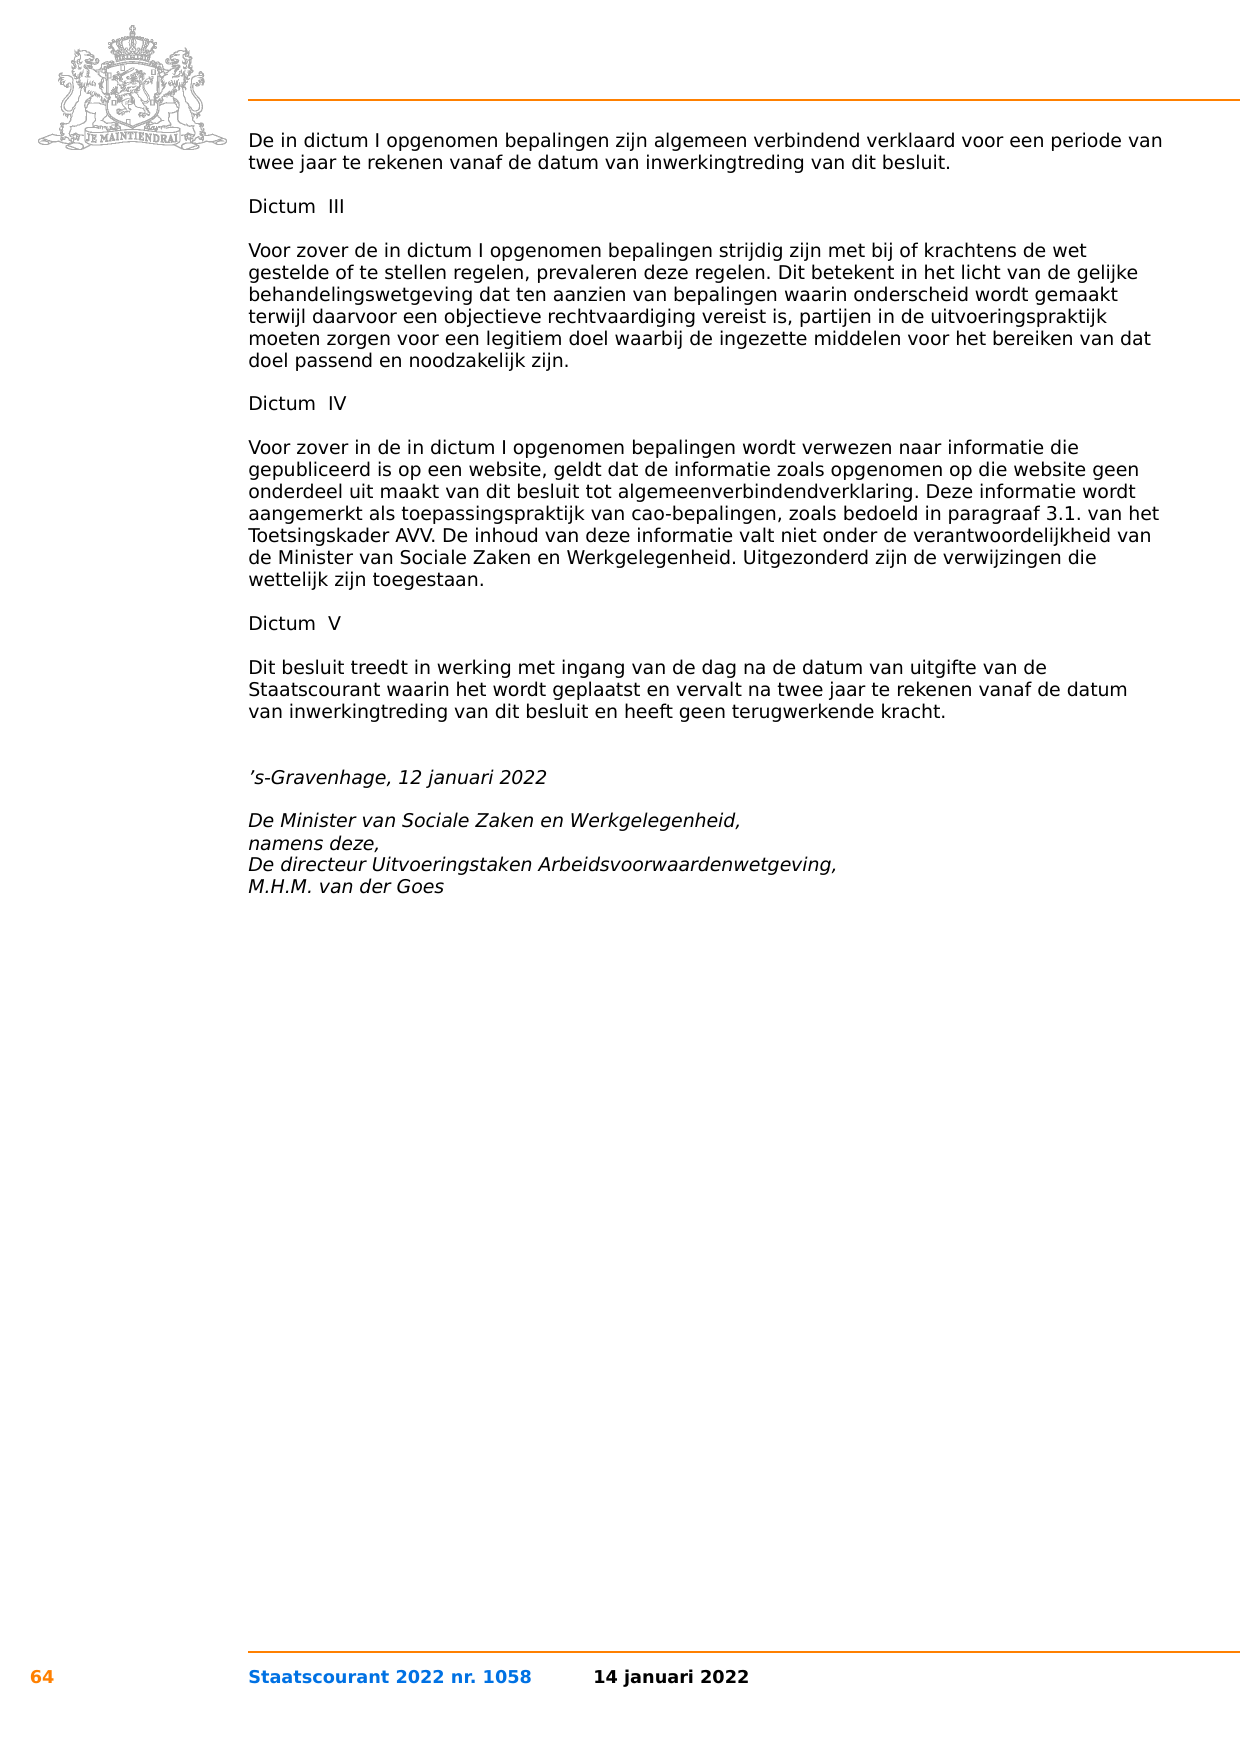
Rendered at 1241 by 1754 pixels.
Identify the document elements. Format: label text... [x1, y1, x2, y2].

text De in dictum I opgenomen bepalingen zijn algemeen verbindend verklaard voor een periode van twee jaar te rekenen vanaf de datum van inwerkingtreding van dit besluit. [248, 130, 1163, 174]
text Voor zover de in dictum I opgenomen bepalingen strijdig zijn met bij of krachtens de wet gestelde of te stellen regelen, prevaleren deze regelen. Dit betekent in het licht van de gelijke behandelingswetgeving dat ten aanzien van bepalingen waarin onderscheid wordt gemaakt terwijl daarvoor een objectieve rechtvaardiging vereist is, partijen in de uitvoeringspraktijk moeten zorgen voor een legitiem doel waarbij de ingezette middelen voor het bereiken van dat doel passend en noodzakelijk zijn. [248, 239, 1163, 371]
picture [38, 25, 227, 150]
text Dictum III [248, 196, 1163, 218]
text ’s-Gravenhage, 12 januari 2022 [248, 767, 1163, 788]
text De Minister van Sociale Zaken en Werkgelegenheid, namens deze, De directeur Uitvoeringstaken Arbeidsvoorwaardenwetgeving, M.H.M. van der Goes [248, 810, 1163, 898]
text Dictum IV [248, 393, 1163, 415]
text Dit besluit treedt in werking met ingang van de dag na de datum van uitgifte van de Staatscourant waarin het wordt geplaatst en vervalt na twee jaar te rekenen vanaf de datum van inwerkingtreding van dit besluit en heeft geen terugwerkende kracht. [248, 657, 1163, 723]
text Dictum V [248, 613, 1163, 635]
text Voor zover in de in dictum I opgenomen bepalingen wordt verwezen naar informatie die gepubliceerd is op een website, geldt dat de informatie zoals opgenomen op die website geen onderdeel uit maakt van dit besluit tot algemeenverbindendverklaring. Deze informatie wordt aangemerkt als toepassingspraktijk van cao-bepalingen, zoals bedoeld in paragraaf 3.1. van het Toetsingskader AVV. De inhoud van deze informatie valt niet onder de verantwoordelijkheid van de Minister van Sociale Zaken en Werkgelegenheid. Uitgezonderd zijn de verwijzingen die wettelijk zijn toegestaan. [248, 437, 1163, 591]
